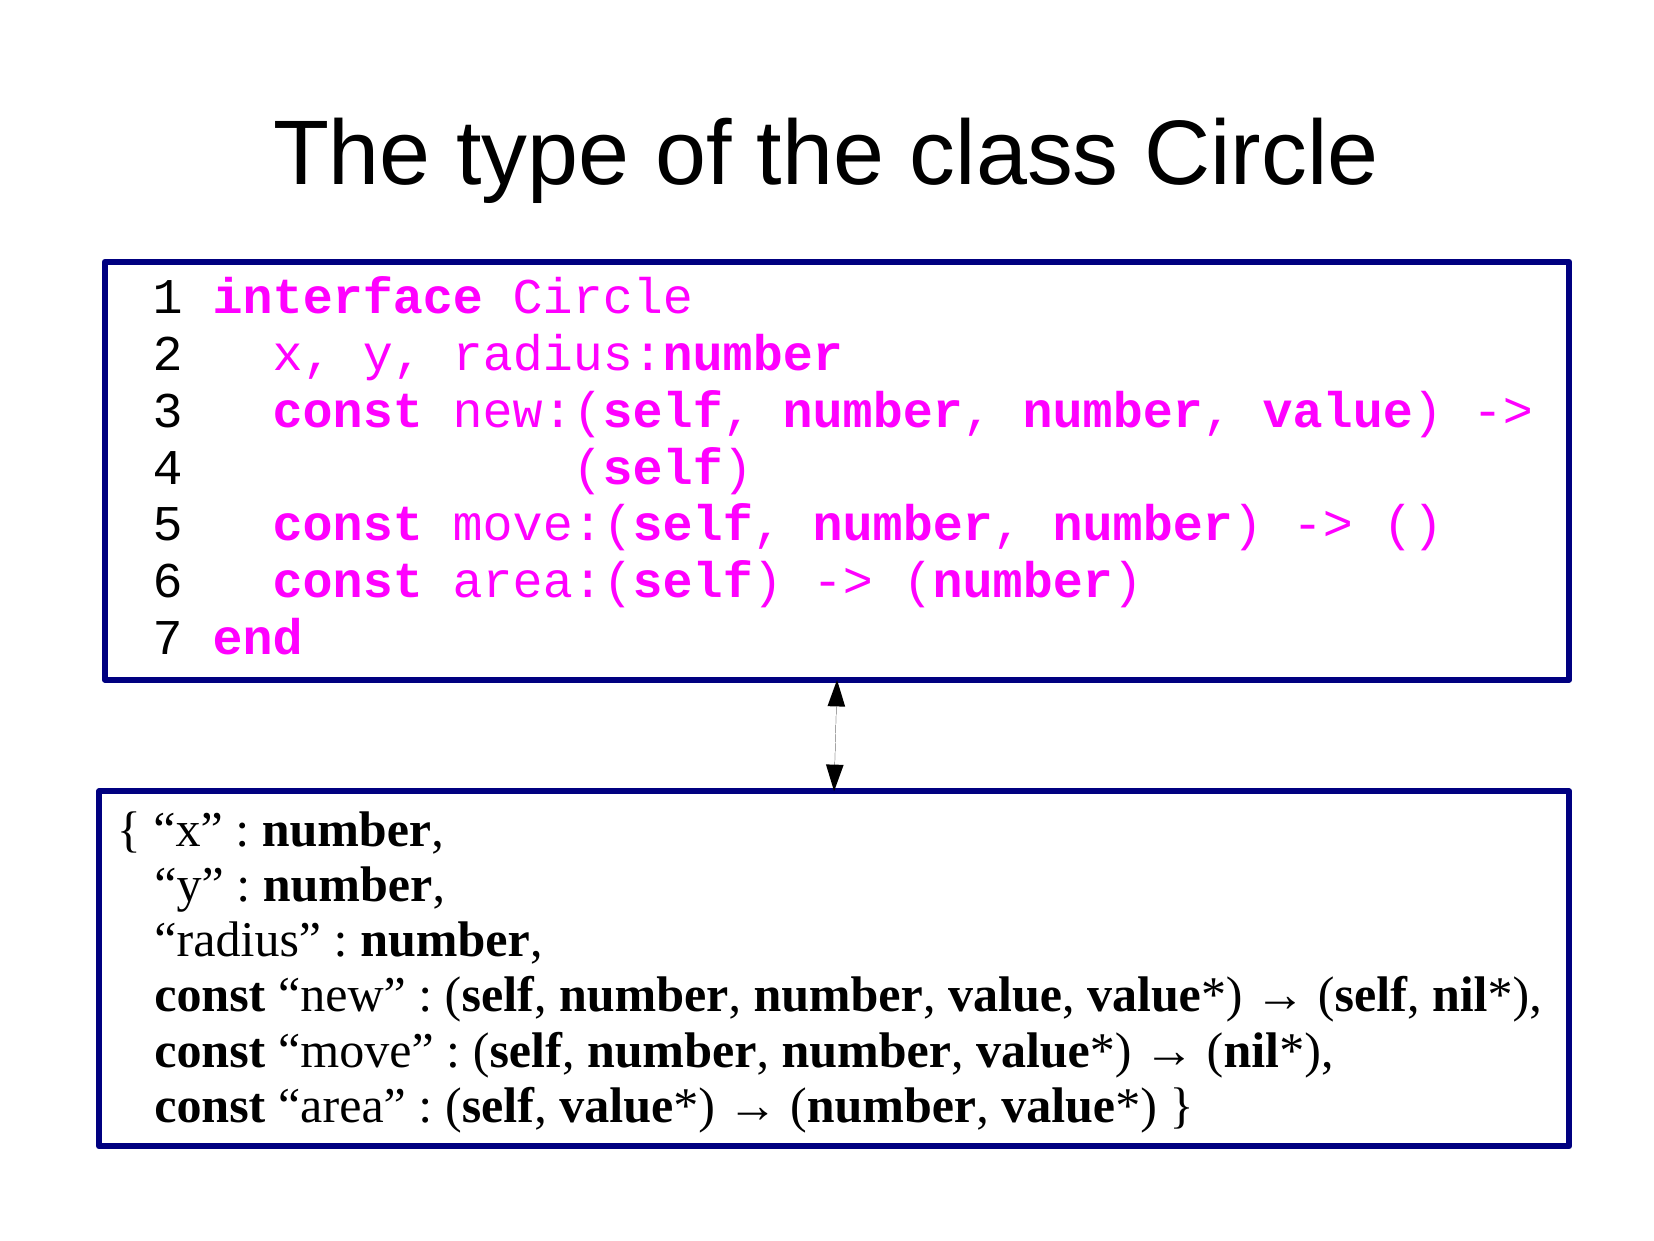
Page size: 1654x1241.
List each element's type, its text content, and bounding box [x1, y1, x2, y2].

text_box { “x” : number, “y” : number, “radius” : number, const “new” : (self, number, number, value, value*) → (self, nil*), const “move” : (self, number, number, value*) → (nil*), const “area” : (self, value*) → (number, value*) } [99, 791, 1570, 1147]
title The type of the class Circle [82, 49, 1571, 257]
text_box 1 interface Circle 2 x, y, radius:number 3 const new:(self, number, number, value) -> 4 (self) 5 const move:(self, number, number) -> () 6 const area:(self) -> (number) 7 end [105, 261, 1570, 636]
